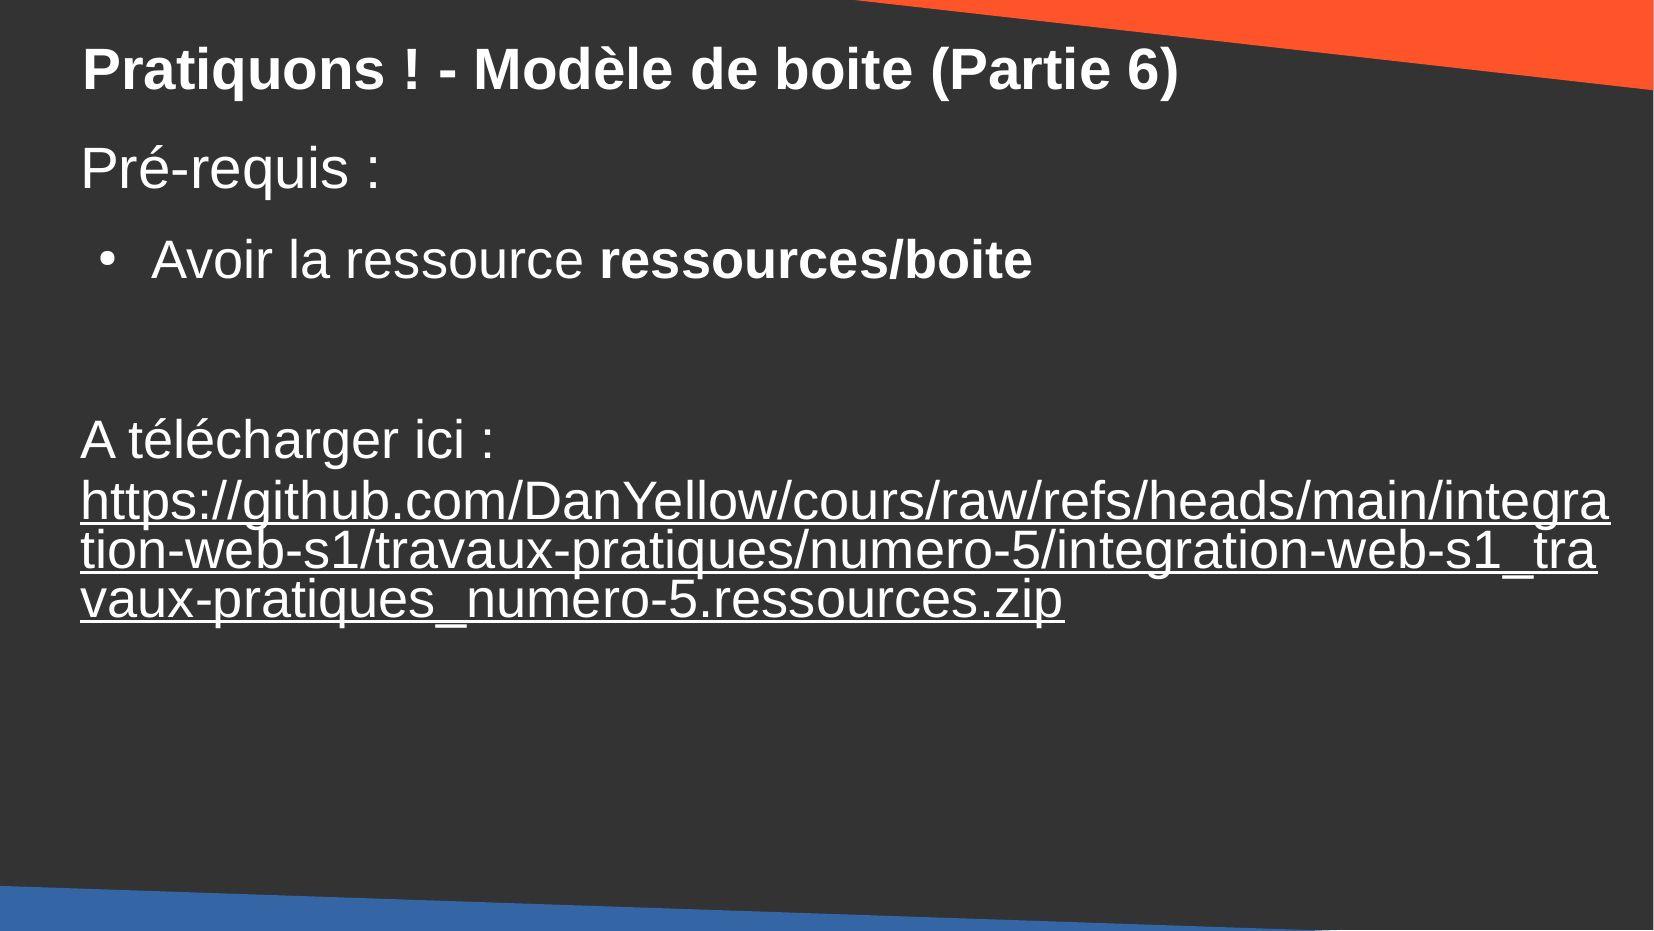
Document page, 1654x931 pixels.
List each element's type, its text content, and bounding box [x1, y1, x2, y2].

text_box [0, 885, 1337, 931]
text_box [854, 0, 1654, 91]
list Pré-requis : Avoir la ressource ressources/boite A télécharger ici : https://github.com/DanYellow/cours/raw/refs/heads/main/integration-web-s1/travaux-pratiques/numero-5/integration-web-s1_travaux-pratiques_numero-5.ressources.zip [80, 135, 1620, 697]
title Pratiquons ! - Modèle de boite (Partie 6) [82, 37, 1571, 114]
